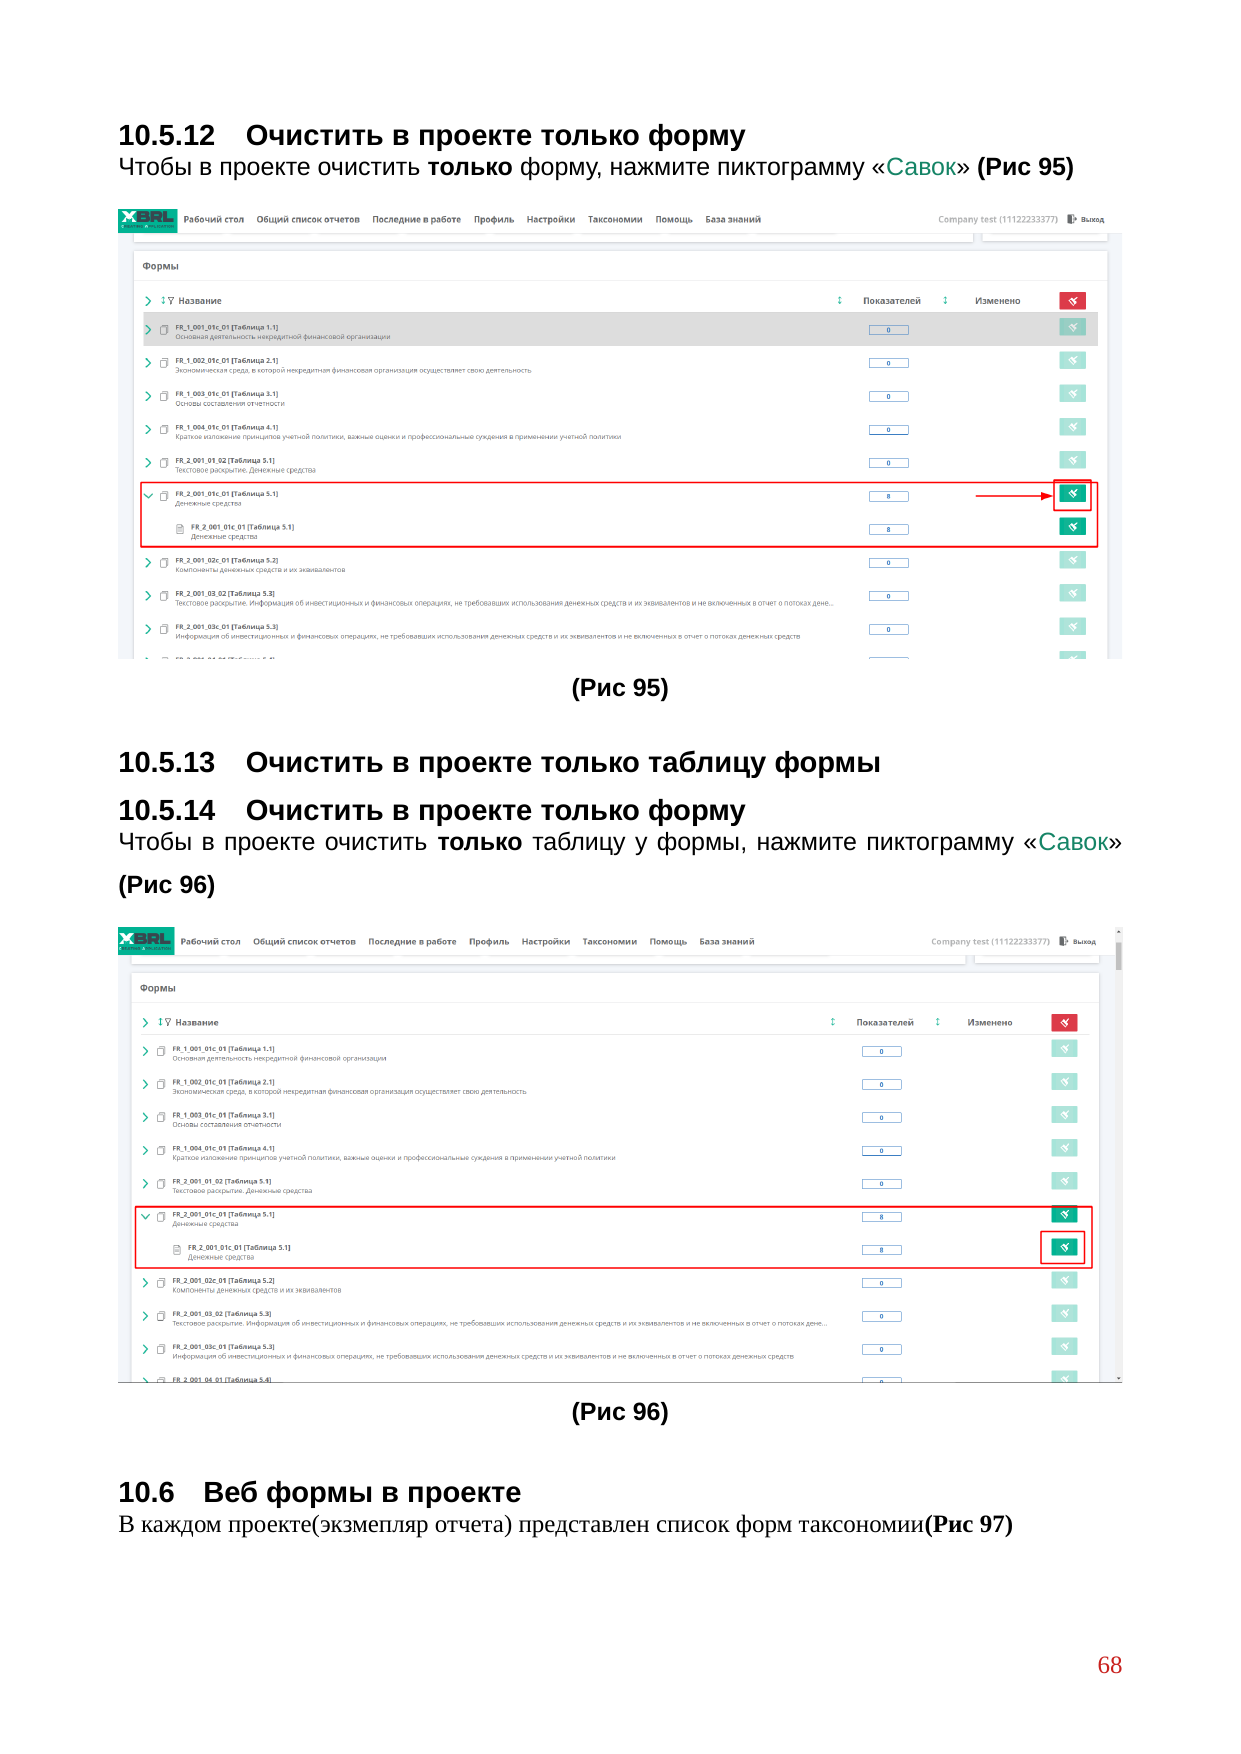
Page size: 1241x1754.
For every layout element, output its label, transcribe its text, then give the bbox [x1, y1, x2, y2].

text (Рис 95) [118, 659, 1122, 701]
subtitle Очистить в проекте только форму [118, 793, 1122, 827]
subtitle Веб формы в проекте [118, 1475, 1122, 1509]
text Чтобы в проекте очистить только форму, нажмите пиктограмму «Савок» (Рис 95) [118, 152, 1122, 180]
text В каждом проекте(экзмепляр отчета) представлен список форм таксономии(Рис 97) [118, 1509, 1122, 1537]
text (Рис 96) [118, 1383, 1122, 1425]
subtitle Очистить в проекте только форму [118, 118, 1122, 152]
subtitle Очистить в проекте только таблицу формы [118, 745, 1122, 778]
text Чтобы в проекте очистить только таблицу у формы, нажмите пиктограмму «Савок» (Рис 96) [118, 827, 1122, 898]
